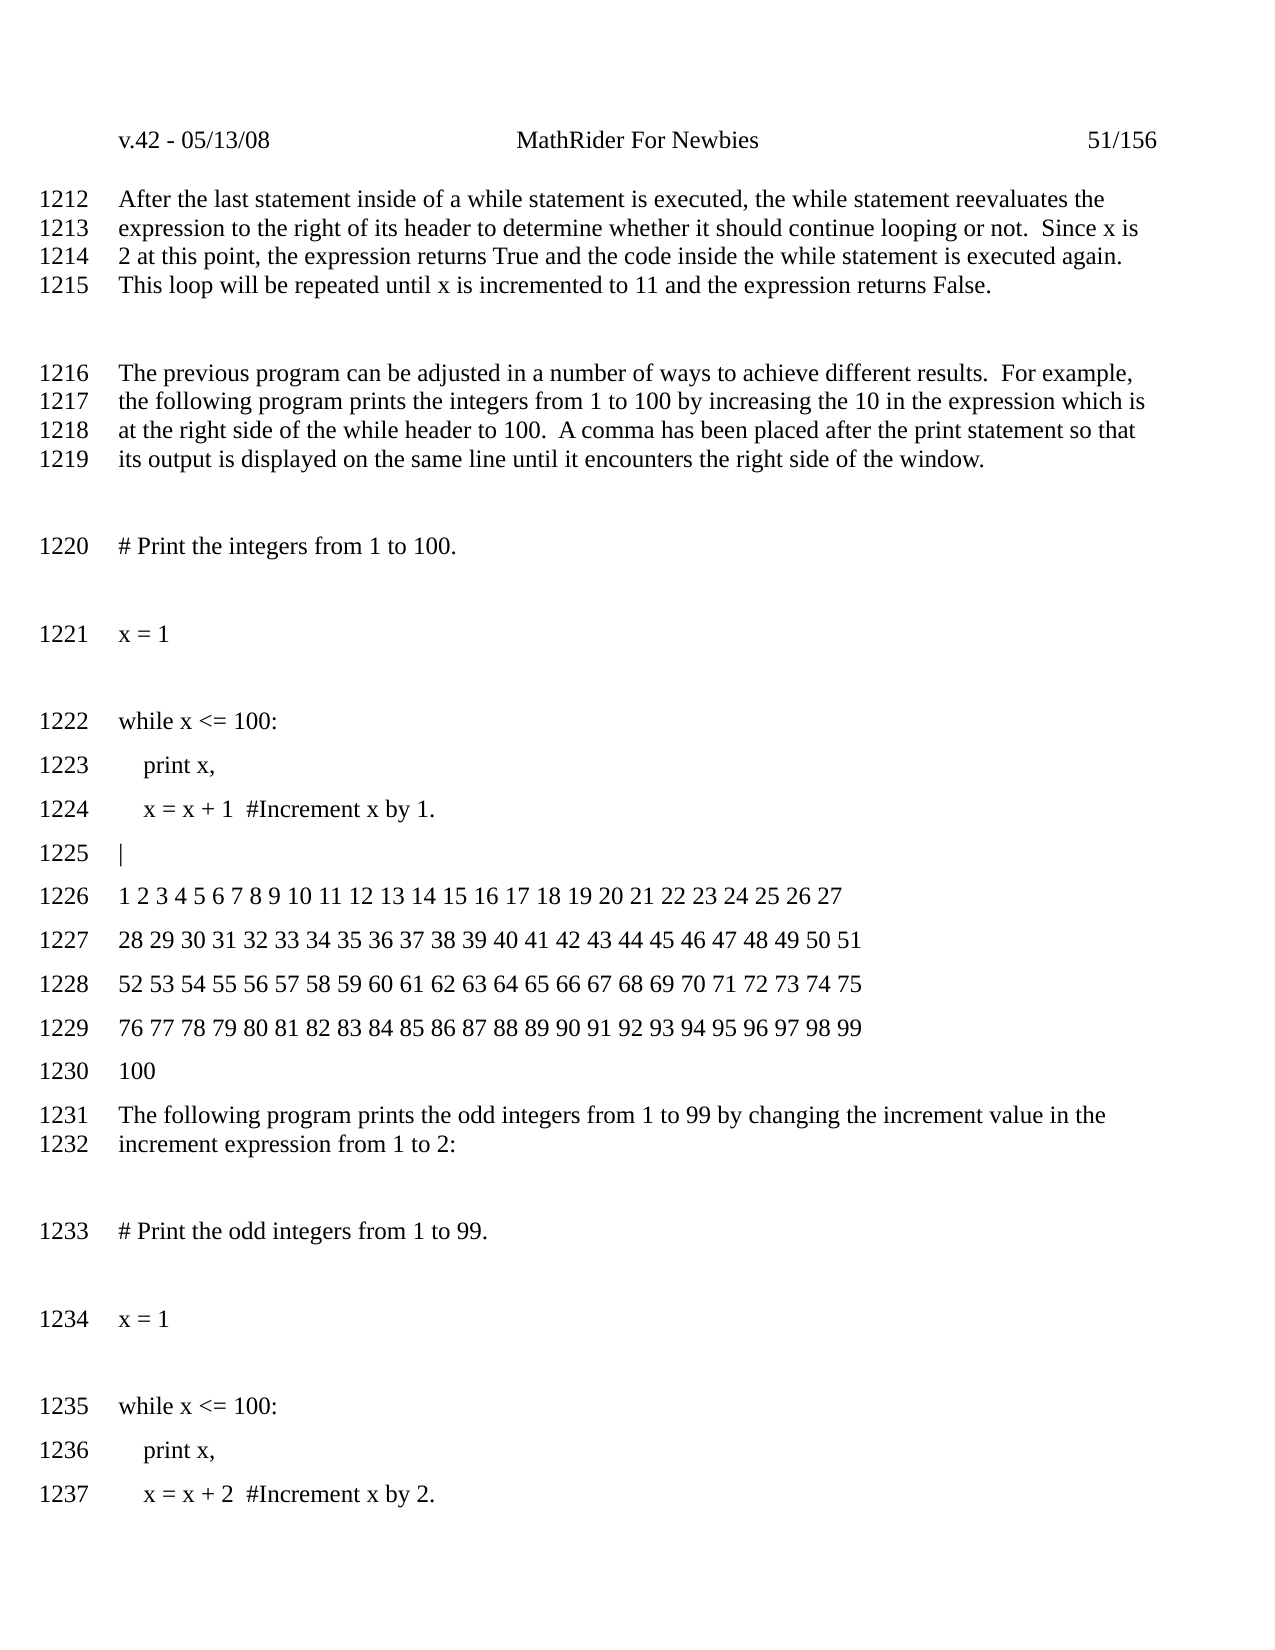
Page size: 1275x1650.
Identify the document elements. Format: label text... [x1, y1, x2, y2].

text x = x + 1 #Increment x by 1. [118, 794, 1157, 823]
text | [118, 838, 1157, 866]
text The previous program can be adjusted in a number of ways to achieve different results. For example, the following program prints the integers from 1 to 100 by increasing the 10 in the expression which is at the right side of the while header to 100. A comma has been placed after the print statement so that its output is displayed on the same line until it encounters the right side of the window. [118, 358, 1157, 473]
text The following program prints the odd integers from 1 to 99 by changing the increment value in the increment expression from 1 to 2: [118, 1100, 1157, 1158]
text while x <= 100: [118, 706, 1157, 735]
text x = x + 2 #Increment x by 2. [118, 1479, 1157, 1508]
text print x, [118, 750, 1157, 779]
text 100 [118, 1056, 1157, 1085]
text 52 53 54 55 56 57 58 59 60 61 62 63 64 65 66 67 68 69 70 71 72 73 74 75 [118, 969, 1157, 998]
text 1 2 3 4 5 6 7 8 9 10 11 12 13 14 15 16 17 18 19 20 21 22 23 24 25 26 27 [118, 881, 1157, 910]
text x = 1 [118, 1304, 1157, 1333]
text # Print the integers from 1 to 100. [118, 531, 1157, 560]
text 76 77 78 79 80 81 82 83 84 85 86 87 88 89 90 91 92 93 94 95 96 97 98 99 [118, 1013, 1157, 1041]
text 28 29 30 31 32 33 34 35 36 37 38 39 40 41 42 43 44 45 46 47 48 49 50 51 [118, 925, 1157, 954]
text print x, [118, 1435, 1157, 1464]
text x = 1 [118, 619, 1157, 648]
text After the last statement inside of a while statement is executed, the while statement reevaluates the expression to the right of its header to determine whether it should continue looping or not. Since x is 2 at this point, the expression returns True and the code inside the while statement is executed again. This loop will be repeated until x is incremented to 11 and the expression returns False. [118, 184, 1157, 299]
text # Print the odd integers from 1 to 99. [118, 1216, 1157, 1245]
text while x <= 100: [118, 1391, 1157, 1420]
